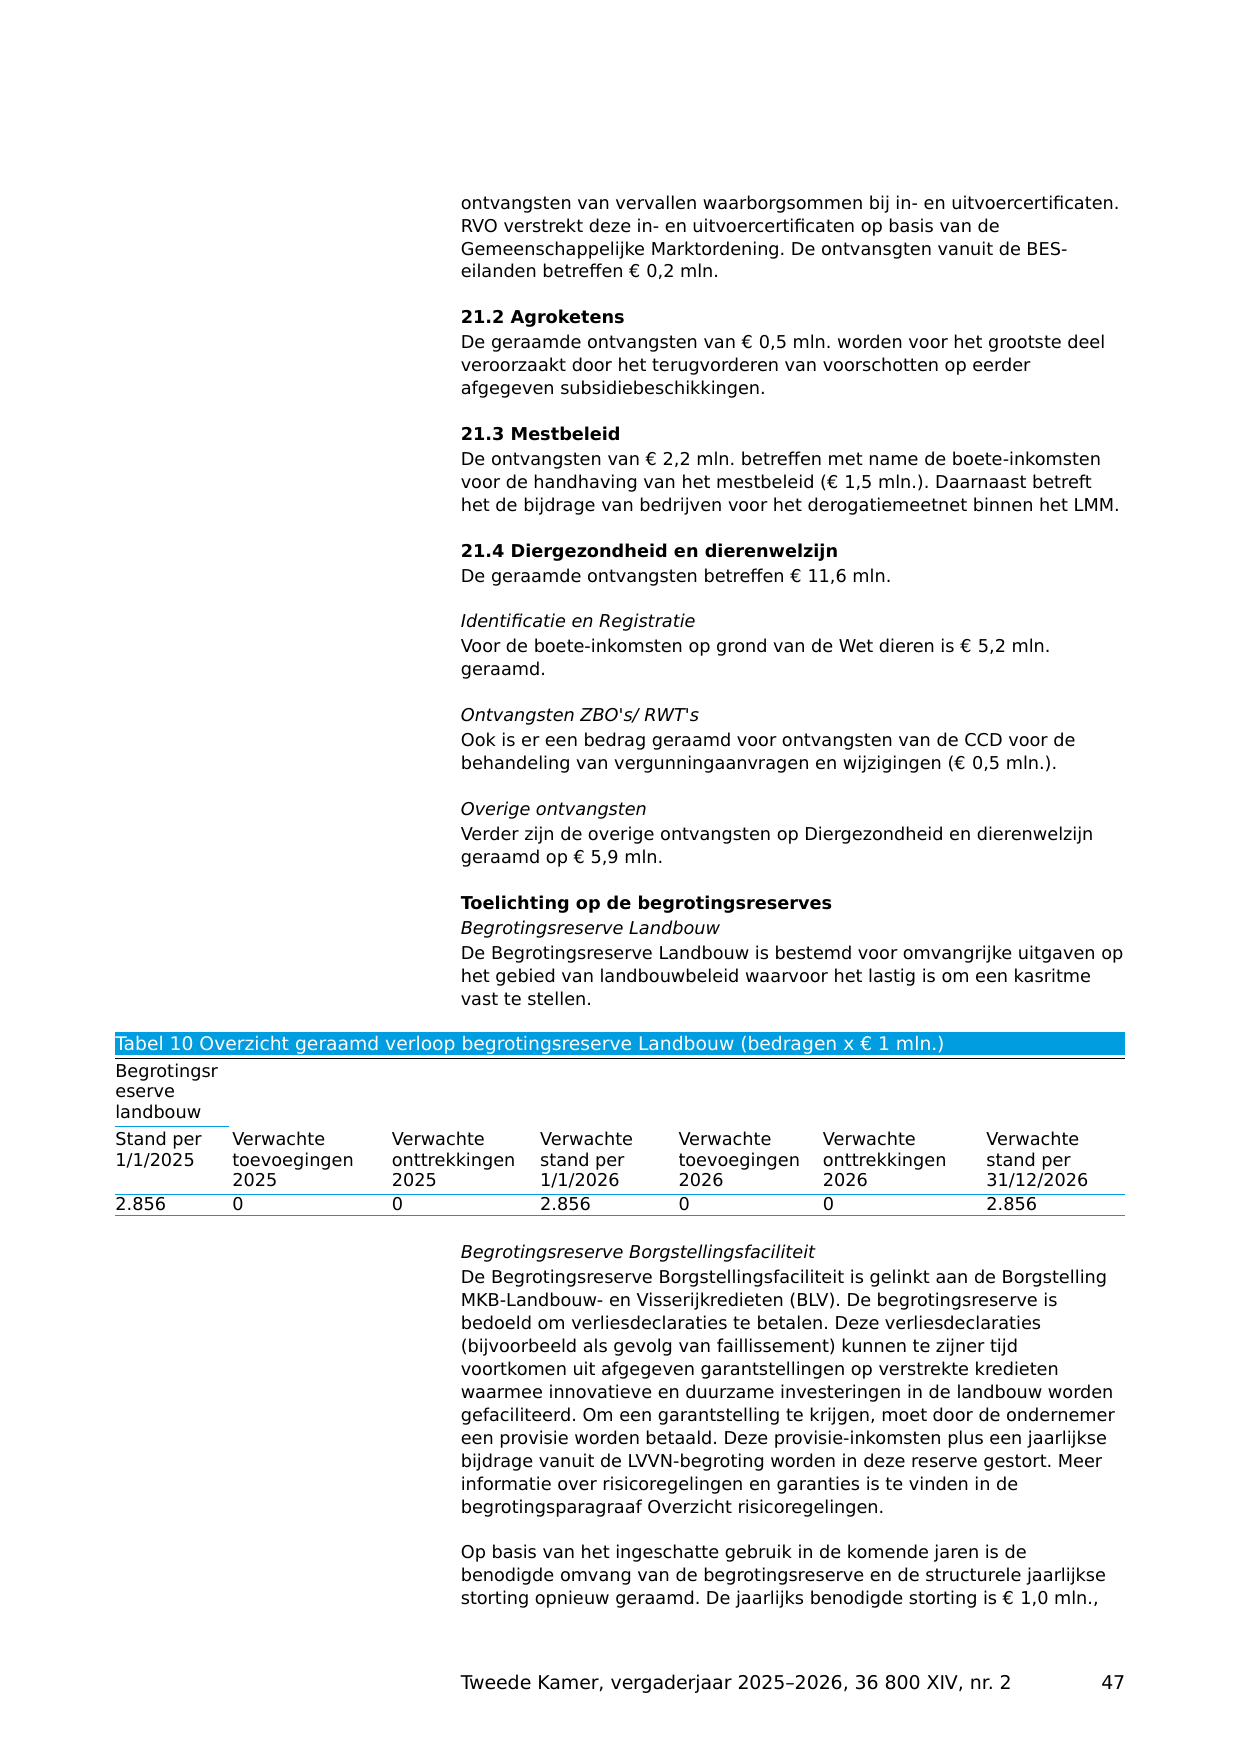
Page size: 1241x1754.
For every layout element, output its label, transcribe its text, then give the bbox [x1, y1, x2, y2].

table_cell Verwachte onttrekkingen 2025 [389, 1126, 537, 1194]
text Overige ontvangsten [461, 797, 1125, 820]
table_cell Stand per 1/1/2025 [115, 1127, 229, 1194]
table_cell 2.856 [115, 1195, 229, 1215]
text Identificatie en Registratie [461, 609, 1125, 632]
text De geraamde ontvangsten van € 0,5 mln. worden voor het grootste deel veroorzaakt door het terugvorderen van voorschotten op eerder afgegeven subsidiebeschikkingen. [461, 330, 1125, 399]
table_cell [229, 1059, 389, 1126]
table_cell [537, 1059, 675, 1126]
table_cell Verwachte stand per 1/1/2026 [537, 1126, 675, 1194]
text Ook is er een bedrag geraamd voor ontvangsten van de CCD voor de behandeling van vergunningaanvragen en wĳzigingen (€ 0,5 mln.). [461, 728, 1125, 774]
text De Begrotingsreserve Borgstellingsfaciliteit is gelinkt aan de Borgstelling MKB-Landbouw- en Visserijkredieten (BLV). De begrotingsreserve is bedoeld om verliesdeclaraties te betalen. Deze verliesdeclaraties (bijvoorbeeld als gevolg van faillissement) kunnen te zijner tijd voortkomen uit afgegeven garantstellingen op verstrekte kredieten waarmee innovatieve en duurzame investeringen in de landbouw worden gefaciliteerd. Om een garantstelling te krijgen, moet door de ondernemer een provisie worden betaald. Deze provisie-inkomsten plus een jaarlijkse bijdrage vanuit de LVVN-begroting worden in deze reserve gestort. Meer informatie over risicoregelingen en garanties is te vinden in de begrotingsparagraaf Overzicht risicoregelingen. [461, 1266, 1125, 1518]
table_cell [820, 1059, 983, 1126]
table_cell [389, 1059, 537, 1126]
text 21.4 Diergezondheid en dierenwelzijn [461, 539, 1125, 562]
text Begrotingsreserve Borgstellingsfaciliteit [461, 1241, 1125, 1263]
table_cell 2.856 [983, 1195, 1125, 1215]
table_cell 0 [389, 1195, 537, 1215]
text 21.2 Agroketens [461, 305, 1125, 328]
text De geraamde ontvangsten betreffen € 11,6 mln. [461, 564, 1125, 587]
text De ontvangsten van € 2,2 mln. betreffen met name de boete-inkomsten voor de handhaving van het mestbeleid (€ 1,5 mln.). Daarnaast betreft het de bijdrage van bedrijven voor het derogatiemeetnet binnen het LMM. [461, 447, 1125, 516]
text Voor de boete-inkomsten op grond van de Wet dieren is € 5,2 mln. geraamd. [461, 634, 1125, 680]
table_cell Verwachte toevoegingen 2025 [229, 1126, 389, 1194]
table_cell 2.856 [537, 1195, 675, 1215]
table_cell Verwachte onttrekkingen 2026 [820, 1126, 983, 1194]
text Begrotingsreserve Landbouw [461, 916, 1125, 939]
table_cell [983, 1059, 1125, 1126]
table_cell 0 [229, 1195, 389, 1215]
text Toelichting op de begrotingsreserves [461, 891, 1125, 914]
table_cell Verwachte stand per 31/12/2026 [983, 1126, 1125, 1194]
table_cell 0 [820, 1195, 983, 1215]
table_cell 0 [675, 1195, 820, 1215]
text 21.3 Mestbeleid [461, 422, 1125, 445]
text De Begrotingsreserve Landbouw is bestemd voor omvangrĳke uitgaven op het gebied van landbouwbeleid waarvoor het lastig is om een kasritme vast te stellen. [461, 941, 1125, 1009]
table_cell [675, 1059, 820, 1126]
text ontvangsten van vervallen waarborgsommen bij in- en uitvoercertificaten. RVO verstrekt deze in- en uitvoercertificaten op basis van de Gemeenschappelijke Marktordening. De ontvansgten vanuit de BES-eilanden betreffen € 0,2 mln. [461, 191, 1125, 282]
table_cell Begrotingsreserve landbouw [115, 1059, 229, 1126]
text Verder zĳn de overige ontvangsten op Diergezondheid en dierenwelzijn geraamd op € 5,9 mln. [461, 822, 1125, 868]
text Op basis van het ingeschatte gebruik in de komende jaren is de benodigde omvang van de begrotingsreserve en de structurele jaarlijkse storting opnieuw geraamd. De jaarlijks benodigde storting is € 1,0 mln., [461, 1541, 1125, 1609]
text Ontvangsten ZBO's/ RWT's [461, 703, 1125, 726]
table_cell Verwachte toevoegingen 2026 [675, 1126, 820, 1194]
